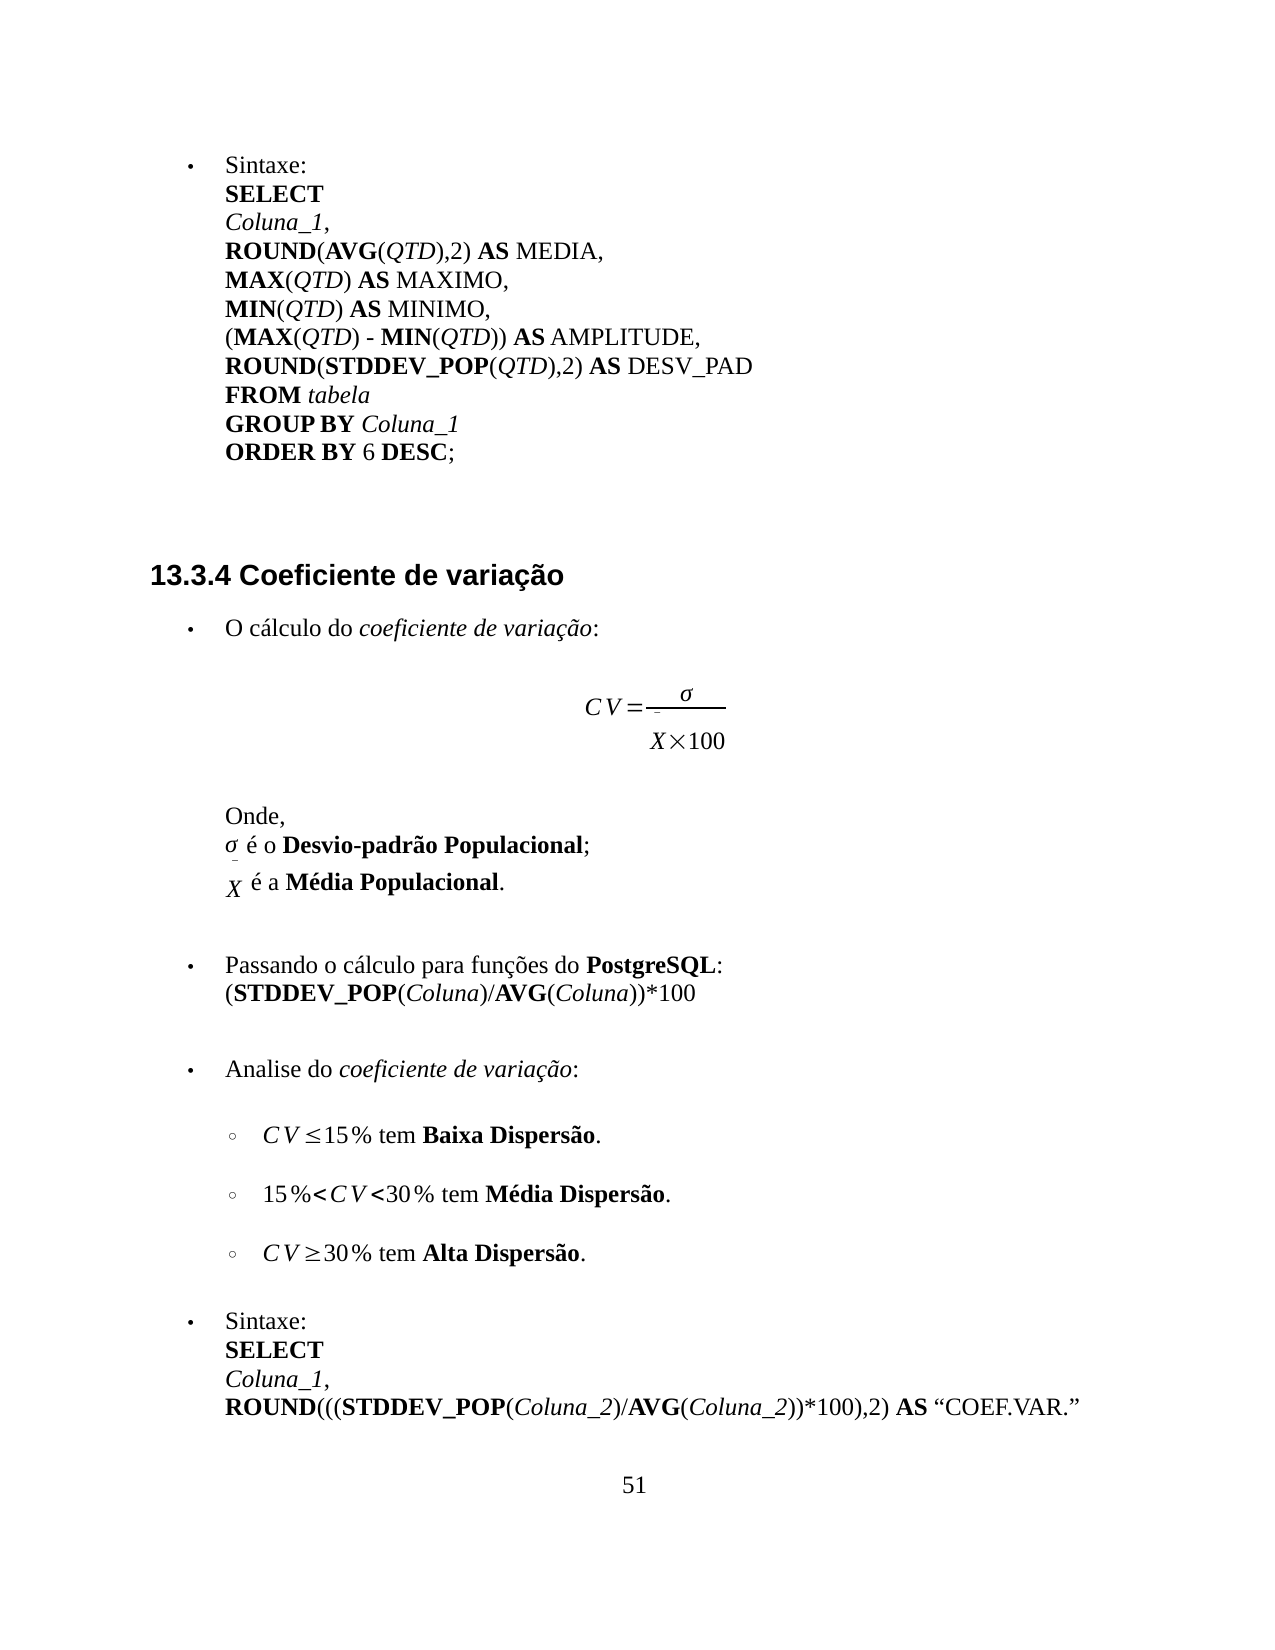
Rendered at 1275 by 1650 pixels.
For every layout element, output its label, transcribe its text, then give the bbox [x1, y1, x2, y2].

list tem Alta Dispersão. [225, 1238, 1125, 1297]
list Sintaxe: SELECT Coluna_1, ROUND(AVG(QTD),2) AS MEDIA, MAX(QTD) AS MAXIMO, MIN(QTD) AS MINIMO, (MAX(QTD) - MIN(QTD)) AS AMPLITUDE, ROUND(STDDEV_POP(QTD),2) AS DESV_PAD FROM tabela GROUP BY Coluna_1 ORDER BY 6 DESC; [187, 150, 1125, 495]
list O cálculo do coeficiente de variação: [187, 613, 1125, 670]
list tem Média Dispersão. [225, 1179, 1125, 1238]
list Onde, é o Desvio-padrão Populacional; é a Média Populacional. [187, 801, 1125, 932]
subtitle 13.3.4 Coeficiente de variação [150, 558, 1125, 591]
list tem Baixa Dispersão. [225, 1120, 1125, 1179]
list Passando o cálculo para funções do PostgreSQL: (STDDEV_POP(Coluna)/AVG(Coluna))*100 [187, 950, 1125, 1036]
list Analise do coeficiente de variação: [187, 1054, 1125, 1111]
list Sintaxe: SELECT Coluna_1, ROUND(((STDDEV_POP(Coluna_2)/AVG(Coluna_2))*100),2) AS “COEF.VAR.” [187, 1306, 1125, 1421]
